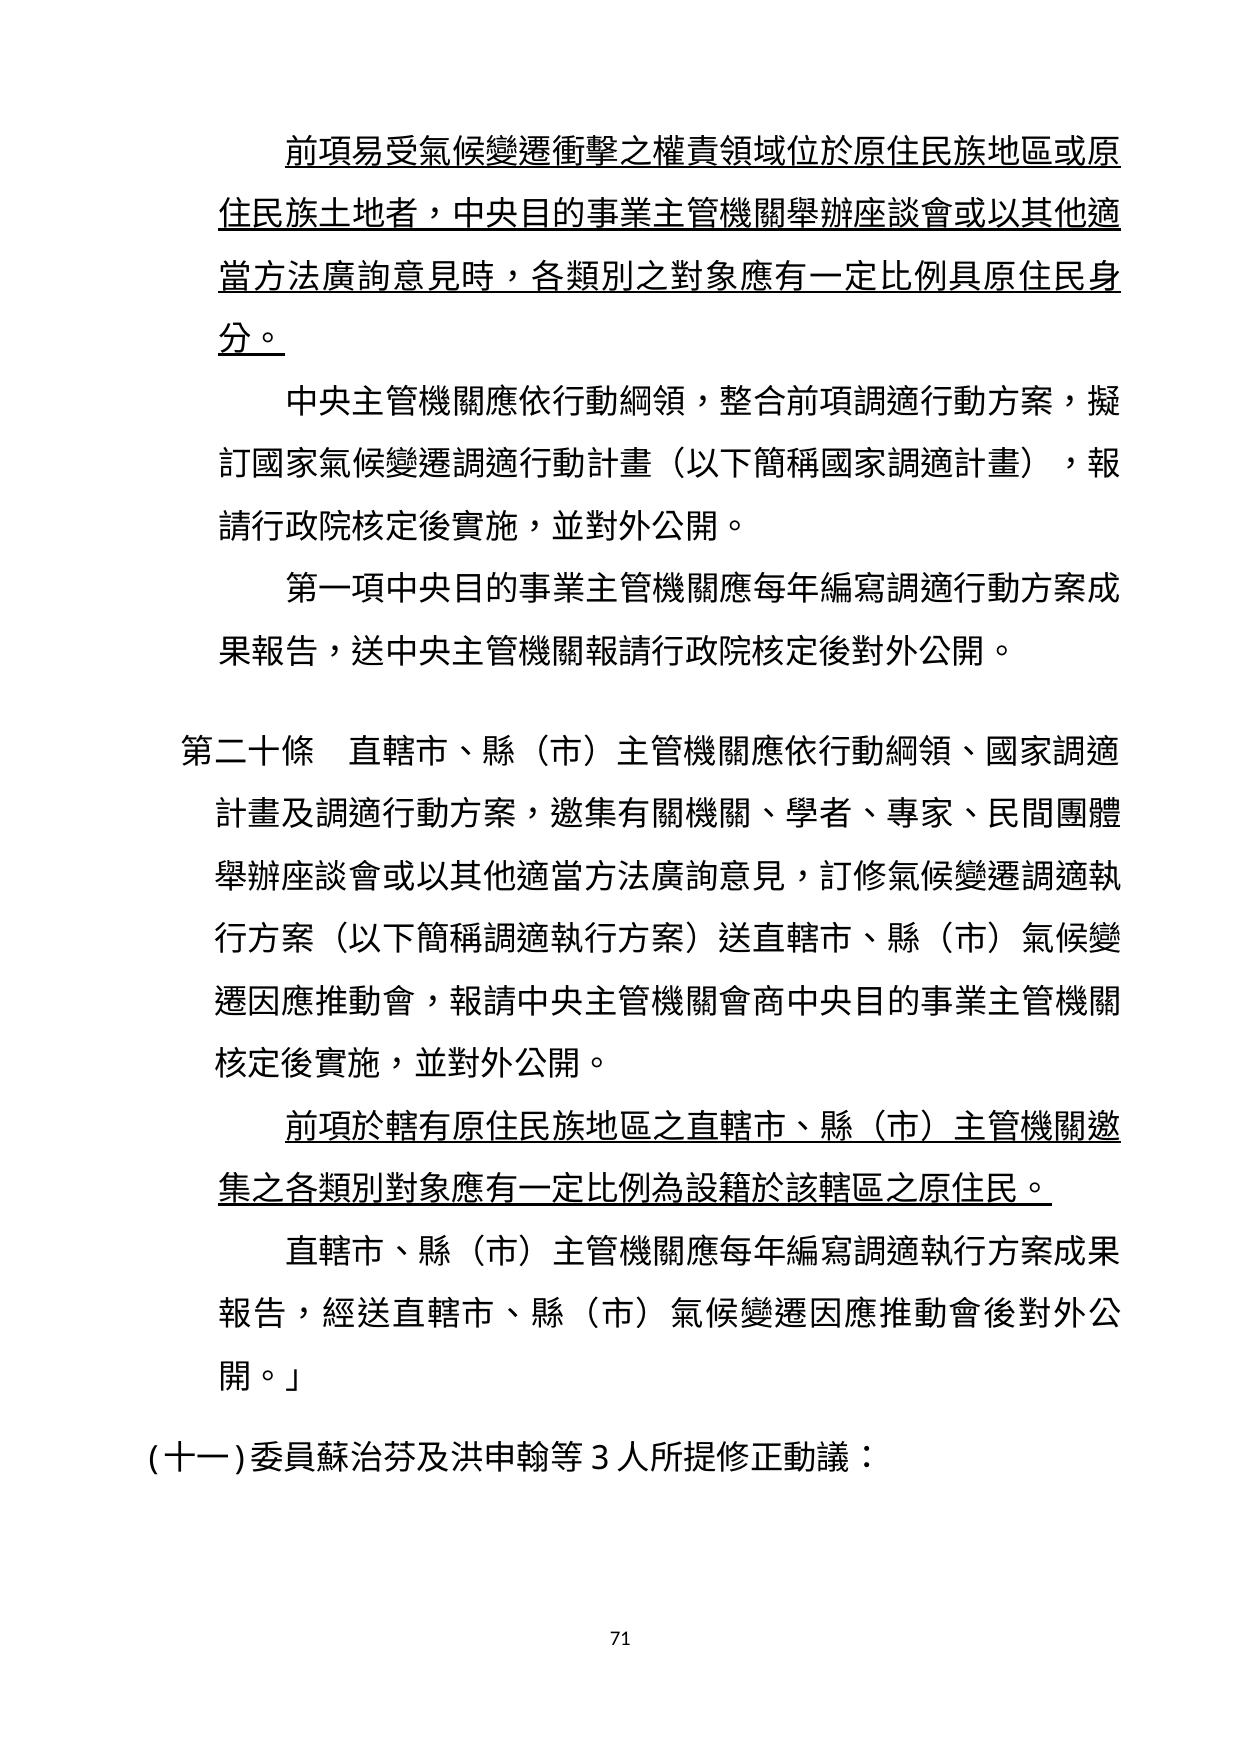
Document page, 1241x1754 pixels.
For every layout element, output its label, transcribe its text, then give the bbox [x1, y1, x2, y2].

text 第一項中央目的事業主管機關應每年編寫調適行動方案成果報告，送中央主管機關報請行政院核定後對外公開。 [218, 544, 1122, 669]
text 前項於轄有原住民族地區之直轄市、縣（市）主管機關邀集之各類別對象應有一定比例為設籍於該轄區之原住民。 [218, 1082, 1122, 1207]
text 直轄市、縣（市）主管機關應每年編寫調適執行方案成果報告，經送直轄市、縣（市）氣候變遷因應推動會後對外公開。」 [218, 1207, 1122, 1394]
text 第二十條 直轄市、縣（市）主管機關應依行動綱領、國家調適計畫及調適行動方案，邀集有關機關、學者、專家、民間團體舉辦座談會或以其他適當方法廣詢意見，訂修氣候變遷調適執行方案（以下簡稱調適執行方案）送直轄市、縣（市）氣候變遷因應推動會，報請中央主管機關會商中央目的事業主管機關核定後實施，並對外公開。 [181, 707, 1122, 1082]
subtitle (十一)委員蘇治芬及洪申翰等3人所提修正動議： [143, 1413, 1122, 1476]
text 中央主管機關應依行動綱領，整合前項調適行動方案，擬訂國家氣候變遷調適行動計畫（以下簡稱國家調適計畫），報請行政院核定後實施，並對外公開。 [218, 357, 1122, 544]
text 前項易受氣候變遷衝擊之權責領域位於原住民族地區或原住民族土地者，中央目的事業主管機關舉辦座談會或以其他適當方法廣詢意見時，各類別之對象應有一定比例具原住民身分。 [218, 107, 1122, 357]
